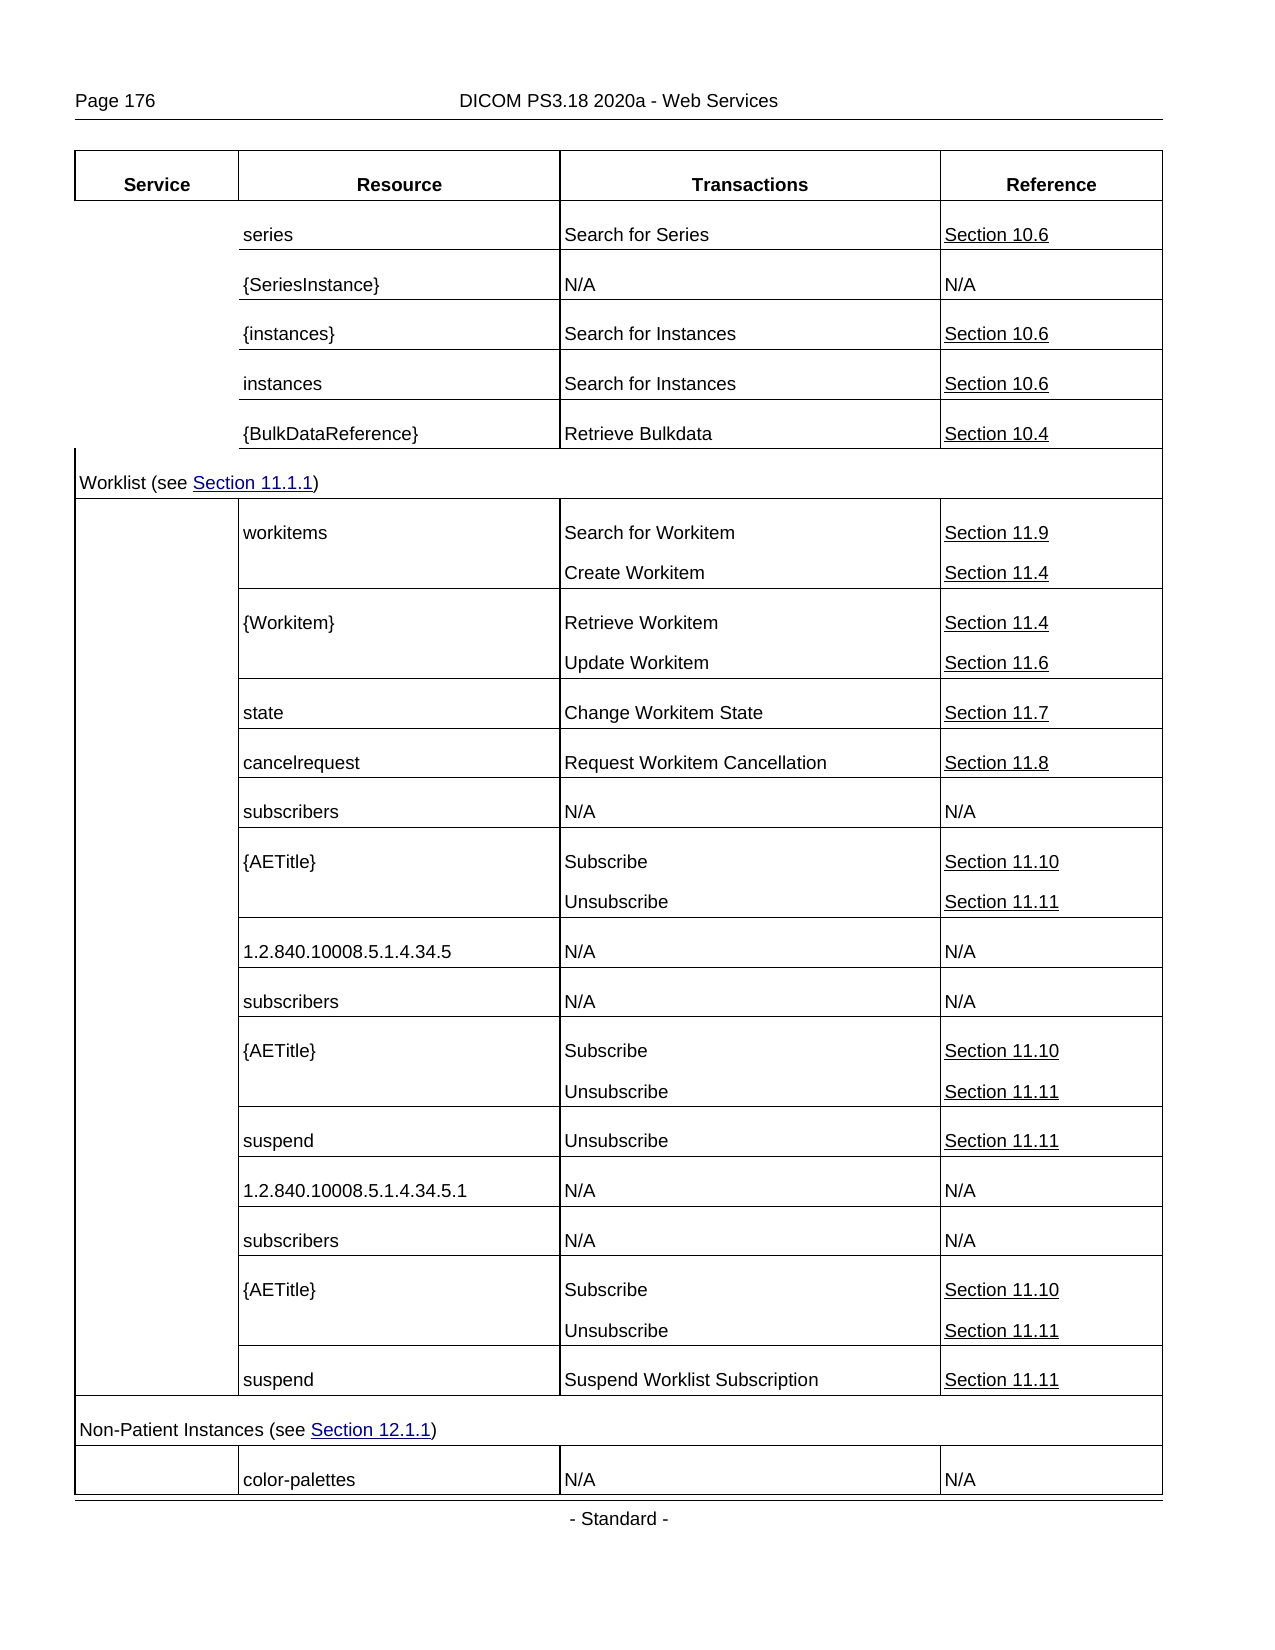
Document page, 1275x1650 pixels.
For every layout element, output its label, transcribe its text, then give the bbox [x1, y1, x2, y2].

table_cell N/A [561, 1157, 940, 1206]
table_cell Unsubscribe [561, 1107, 940, 1156]
table_cell Section 10.6 [941, 350, 1162, 398]
table_cell subscribers [239, 778, 559, 827]
table_cell state [239, 679, 559, 727]
table_cell N/A [941, 778, 1162, 827]
table_header Transactions [561, 151, 940, 200]
table_cell color-palettes [239, 1446, 559, 1494]
table_header Service [76, 151, 238, 200]
table_cell N/A [941, 1207, 1162, 1255]
table_cell Section 11.11 [941, 1346, 1162, 1395]
table_cell Section 11.9 Section 11.4 [941, 499, 1162, 588]
table_cell Search for Instances [561, 350, 940, 398]
table_cell Section 10.4 [941, 400, 1162, 448]
table_cell N/A [561, 1207, 940, 1255]
table_cell Search for Workitem Create Workitem [561, 499, 940, 588]
table_cell [76, 1446, 238, 1494]
table_cell N/A [561, 1446, 940, 1494]
table_cell Retrieve Bulkdata [561, 400, 940, 448]
table_cell Subscribe Unsubscribe [561, 1256, 940, 1345]
table_cell series [239, 201, 559, 249]
table_cell N/A [941, 1446, 1162, 1494]
table_cell Section 10.6 [941, 201, 1162, 249]
table_cell Section 10.6 [941, 300, 1162, 349]
table_cell N/A [941, 968, 1162, 1016]
table_cell N/A [561, 778, 940, 827]
table_cell {AETitle} [239, 828, 559, 917]
table_cell suspend [239, 1107, 559, 1156]
table_cell cancelrequest [239, 729, 559, 777]
table_cell Search for Series [561, 201, 940, 249]
table_cell N/A [561, 968, 940, 1016]
table_cell {AETitle} [239, 1017, 559, 1106]
table_cell N/A [941, 918, 1162, 967]
table_header Reference [941, 151, 1162, 200]
table_cell N/A [941, 250, 1162, 299]
table_cell Request Workitem Cancellation [561, 729, 940, 777]
table_cell N/A [561, 918, 940, 967]
table_cell N/A [561, 250, 940, 299]
table_header Resource [239, 151, 559, 200]
table_cell Section 11.10 Section 11.11 [941, 1256, 1162, 1345]
table_cell Change Workitem State [561, 679, 940, 727]
table_cell N/A [941, 1157, 1162, 1206]
table_cell Section 11.7 [941, 679, 1162, 727]
table_cell 1.2.840.10008.5.1.4.34.5 [239, 918, 559, 967]
table_cell workitems [239, 499, 559, 588]
table_cell Retrieve Workitem Update Workitem [561, 589, 940, 678]
table_cell Suspend Worklist Subscription [561, 1346, 940, 1395]
table_cell {Workitem} [239, 589, 559, 678]
table_cell instances [239, 350, 559, 398]
table_cell Section 11.10 Section 11.11 [941, 1017, 1162, 1106]
table_cell {BulkDataReference} [239, 400, 559, 448]
table_cell {SeriesInstance} [239, 250, 559, 299]
table_cell {AETitle} [239, 1256, 559, 1345]
table_cell 1.2.840.10008.5.1.4.34.5.1 [239, 1157, 559, 1206]
table_cell Search for Instances [561, 300, 940, 349]
table_cell {instances} [239, 300, 559, 349]
table_cell Non-Patient Instances (see Section 12.1.1) [76, 1396, 1162, 1445]
table_cell Subscribe Unsubscribe [561, 1017, 940, 1106]
table_cell Worklist (see Section 11.1.1) [76, 448, 1162, 498]
table_cell Section 11.4 Section 11.6 [941, 589, 1162, 678]
table_cell [76, 499, 238, 1395]
table_cell Section 11.11 [941, 1107, 1162, 1156]
table_cell Subscribe Unsubscribe [561, 828, 940, 917]
table_cell subscribers [239, 968, 559, 1016]
table_cell suspend [239, 1346, 559, 1395]
table_cell Section 11.10 Section 11.11 [941, 828, 1162, 917]
table_cell Section 11.8 [941, 729, 1162, 777]
table_cell subscribers [239, 1207, 559, 1255]
